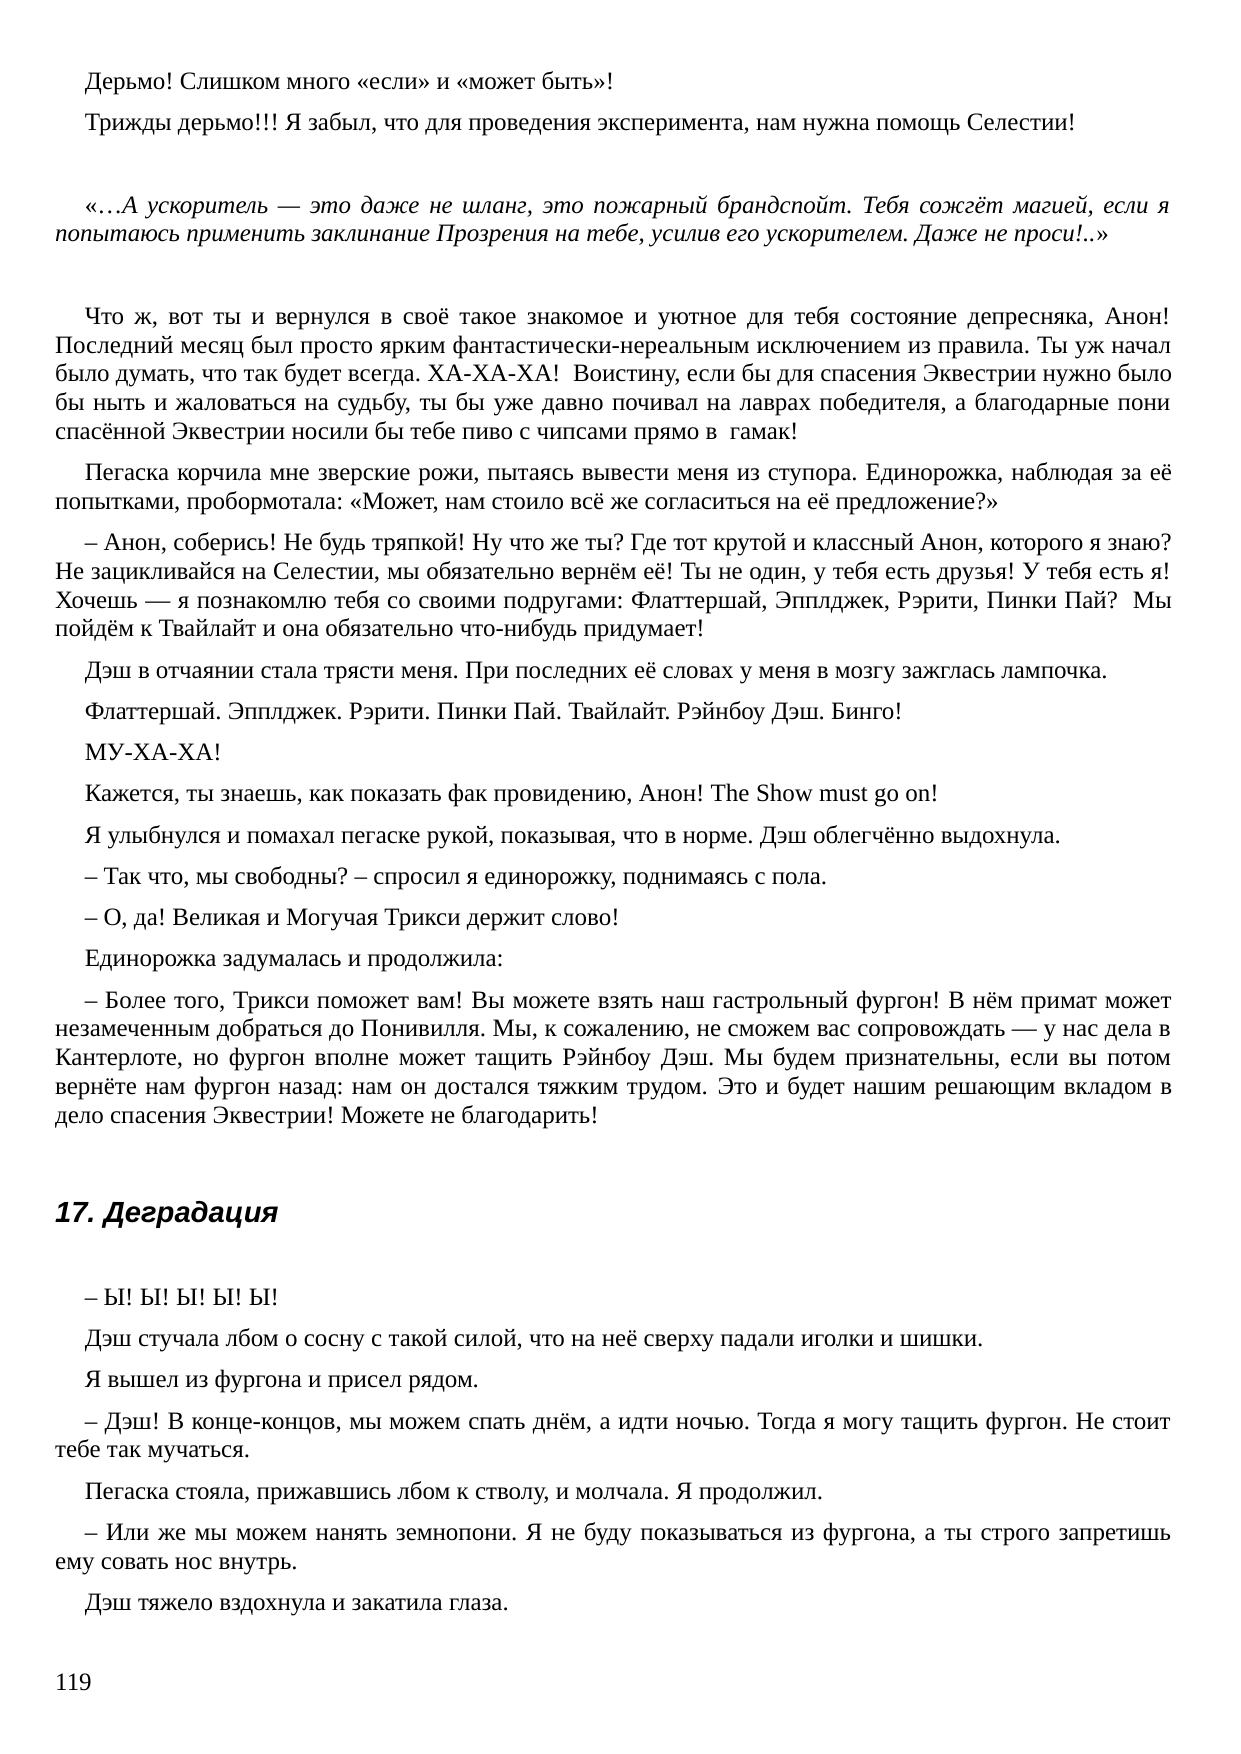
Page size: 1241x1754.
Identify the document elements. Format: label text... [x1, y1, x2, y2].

text Дэш тяжело вздохнула и закатила глаза. [55, 1587, 1173, 1616]
text МУ-ХА-ХА! [55, 737, 1173, 766]
text Я улыбнулся и помахал пегаске рукой, показывая, что в норме. Дэш облегчённо выдохнула. [55, 820, 1173, 848]
text Что ж, вот ты и вернулся в своё такое знакомое и уютное для тебя состояние депресняка, Анон! Последний месяц был просто ярким фантастически-нереальным исключением из правила. Ты уж начал было думать, что так будет всегда. ХА-ХА-ХА! Воистину, если бы для спасения Эквестрии нужно было бы ныть и жаловаться на судьбу, ты бы уже давно почивал на лаврах победителя, а благодарные пони спасённой Эквестрии носили бы тебе пиво с чипсами прямо в гамак! [55, 301, 1173, 445]
text – О, да! Великая и Могучая Трикси держит слово! [55, 902, 1173, 931]
text – Так что, мы свободны? – спросил я единорожку, поднимаясь с пола. [55, 861, 1173, 890]
text Дэш стучала лбом о сосну с такой силой, что на неё сверху падали иголки и шишки. [55, 1323, 1173, 1352]
text – Анон, соберись! Не будь тряпкой! Ну что же ты? Где тот крутой и классный Анон, которого я знаю? Не зацикливайся на Селестии, мы обязательно вернём её! Ты не один, у тебя есть друзья! У тебя есть я! Хочешь — я познакомлю тебя со своими подругами: Флаттершай, Эпплджек, Рэрити, Пинки Пай? Мы пойдём к Твайлайт и она обязательно что-нибудь придумает! [55, 527, 1173, 642]
text Дерьмо! Слишком много «если» и «может быть»! [55, 66, 1173, 95]
text Пегаска стояла, прижавшись лбом к стволу, и молчала. Я продолжил. [55, 1476, 1173, 1504]
text Пегаска корчила мне зверские рожи, пытаясь вывести меня из ступора. Единорожка, наблюдая за её попытками, пробормотала: «Может, нам стоило всё же согласиться на её предложение?» [55, 457, 1173, 515]
text Я вышел из фургона и присел рядом. [55, 1364, 1173, 1393]
text Единорожка задумалась и продолжила: [55, 943, 1173, 972]
text Дэш в отчаянии стала трясти меня. При последних её словах у меня в мозгу зажглась лампочка. [55, 655, 1173, 683]
text – Ы! Ы! Ы! Ы! Ы! [55, 1282, 1173, 1311]
text «…А ускоритель — это даже не шланг, это пожарный брандспойт. Тебя сожгёт магией, если я попытаюсь применить заклинание Прозрения на тебе, усилив его ускорителем. Даже не проси!..» [55, 190, 1173, 247]
text Трижды дерьмо!!! Я забыл, что для проведения эксперимента, нам нужна помощь Селестии! [55, 107, 1173, 136]
subtitle 17. Деградация [55, 1195, 1173, 1228]
text Флаттершай. Эпплджек. Рэрити. Пинки Пай. Твайлайт. Рэйнбоу Дэш. Бинго! [55, 696, 1173, 725]
text – Дэш! В конце-концов, мы можем спать днём, а идти ночью. Тогда я могу тащить фургон. Не стоит тебе так мучаться. [55, 1406, 1173, 1463]
text – Более того, Трикси поможет вам! Вы можете взять наш гастрольный фургон! В нём примат может незамеченным добраться до Понивилля. Мы, к сожалению, не сможем вас сопровождать — у нас дела в Кантерлоте, но фургон вполне может тащить Рэйнбоу Дэш. Мы будем признательны, если вы потом вернёте нам фургон назад: нам он достался тяжким трудом. Это и будет нашим решающим вкладом в дело спасения Эквестрии! Можете не благодарить! [55, 985, 1173, 1128]
text – Или же мы можем нанять земнопони. Я не буду показываться из фургона, а ты строго запретишь ему совать нос внутрь. [55, 1517, 1173, 1574]
text Кажется, ты знаешь, как показать фак провидению, Анон! The Show must go on! [55, 778, 1173, 807]
